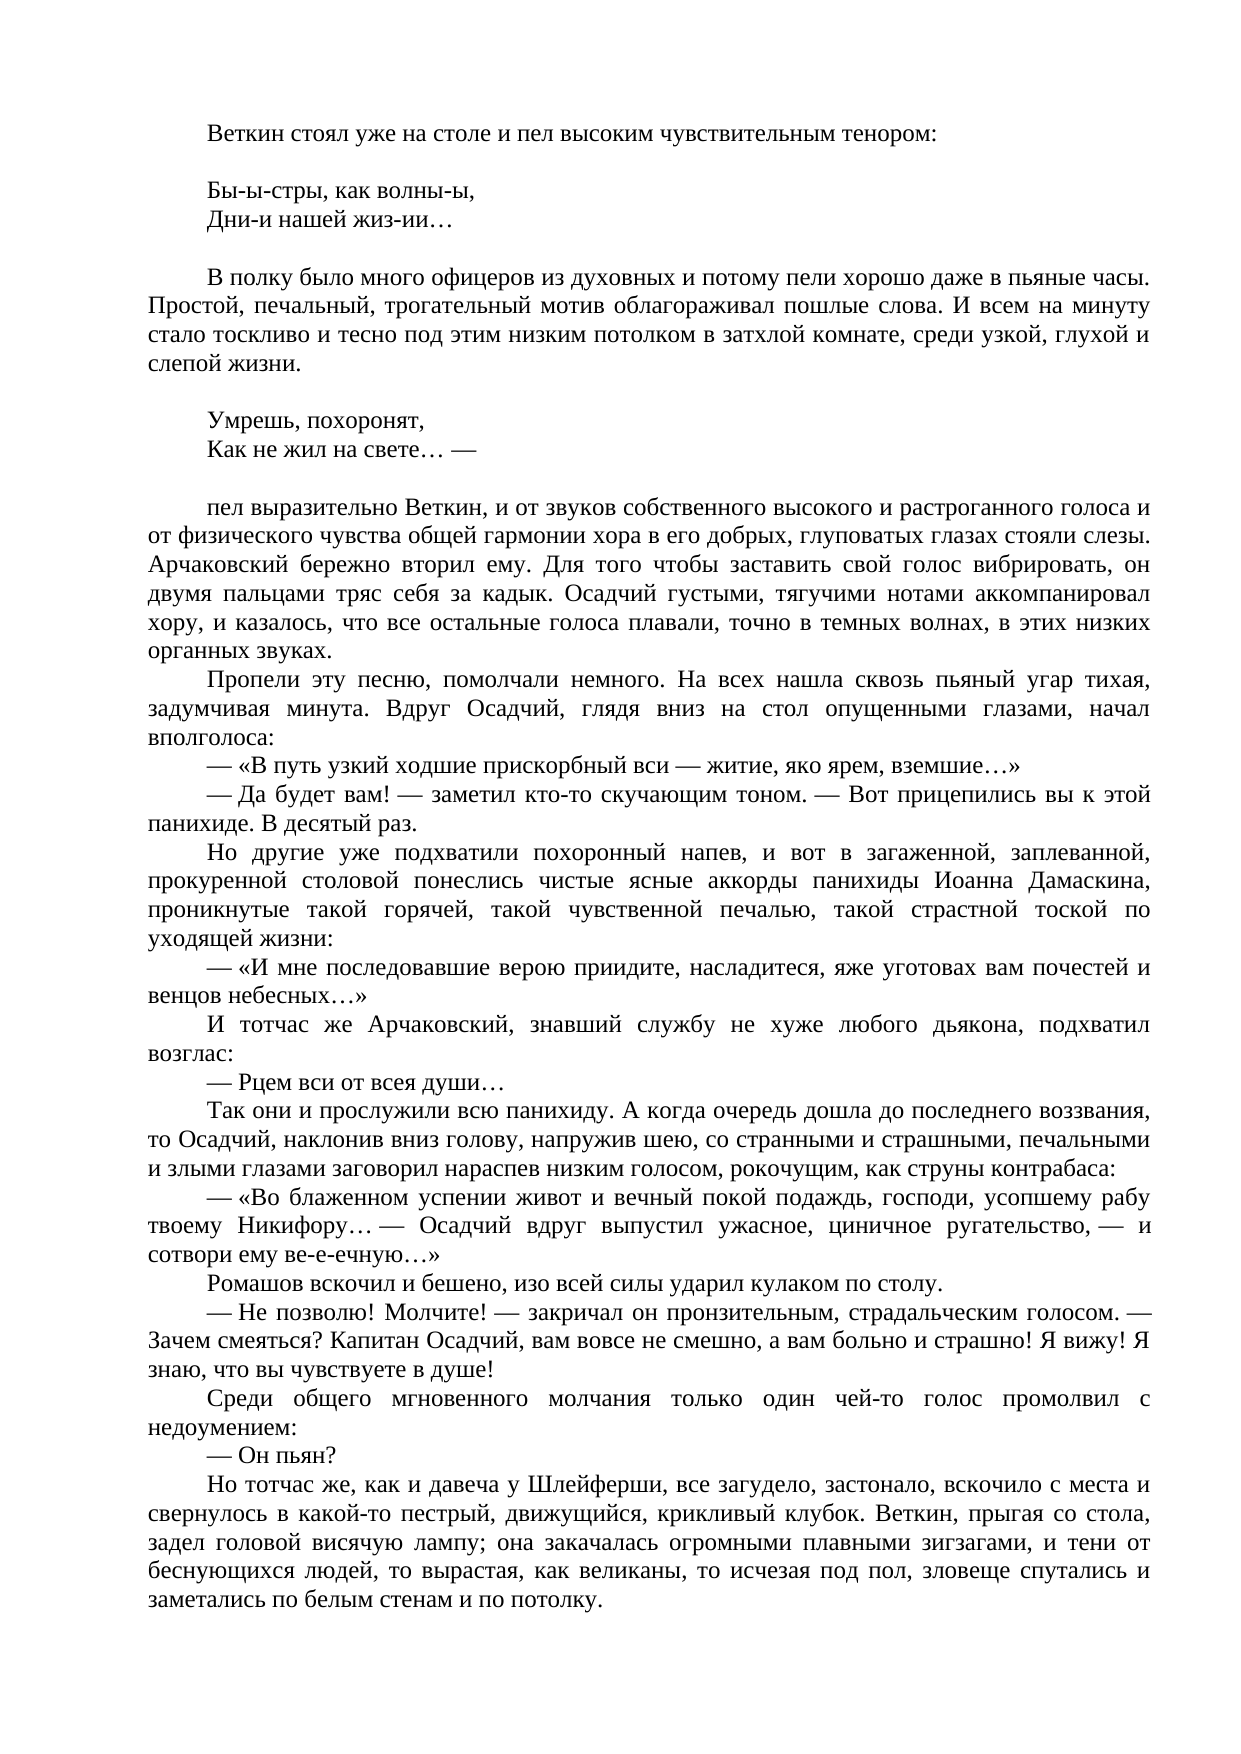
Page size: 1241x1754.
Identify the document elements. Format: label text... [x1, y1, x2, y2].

text — Да будет вам! — заметил кто-то скучающим тоном. — Вот прицепились вы к этой панихиде. В десятый раз. [148, 779, 1152, 837]
text Пропели эту песню, помолчали немного. На всех нашла сквозь пьяный угар тихая, задумчивая минута. Вдруг Осадчий, глядя вниз на стол опущенными глазами, начал вполголоса: [148, 664, 1152, 751]
text В полку было много офицеров из духовных и потому пели хорошо даже в пьяные часы. Простой, печальный, трогательный мотив облагораживал пошлые слова. И всем на минуту стало тоскливо и тесно под этим низким потолком в затхлой комнате, среди узкой, глухой и слепой жизни. [148, 262, 1152, 377]
text Веткин стоял уже на столе и пел высоким чувствительным тенором: [148, 118, 1152, 147]
text пел выразительно Веткин, и от звуков собственного высокого и растроганного голоса и от физического чувства общей гармонии хора в его добрых, глуповатых глазах стояли слезы. Арчаковский бережно вторил ему. Для того чтобы заставить свой голос вибрировать, он двумя пальцами тряс себя за кадык. Осадчий густыми, тягучими нотами аккомпанировал хору, и казалось, что все остальные голоса плавали, точно в темных волнах, в этих низких органных звуках. [148, 492, 1152, 664]
text — «И мне последовавшие верою приидите, насладитеся, яже уготовах вам почестей и венцов небесных…» [148, 952, 1152, 1009]
text Дни-и нашей жиз-ии… [148, 204, 1152, 233]
text Бы-ы-стры, как волны-ы, [148, 176, 1152, 204]
text — «Во блаженном успении живот и вечный покой подаждь, господи, усопшему рабу твоему Никифору… — Осадчий вдруг выпустил ужасное, циничное ругательство, — и сотвори ему ве-е-ечную…» [148, 1182, 1152, 1268]
text — Он пьян? [148, 1441, 1152, 1469]
text Но другие уже подхватили похоронный напев, и вот в загаженной, заплеванной, прокуренной столовой понеслись чистые ясные аккорды панихиды Иоанна Дамаскина, проникнутые такой горячей, такой чувственной печалью, такой страстной тоской по уходящей жизни: [148, 837, 1152, 952]
text Так они и прослужили всю панихиду. А когда очередь дошла до последнего воззвания, то Осадчий, наклонив вниз голову, напружив шею, со странными и страшными, печальными и злыми глазами заговорил нараспев низким голосом, рокочущим, как струны контрабаса: [148, 1096, 1152, 1182]
text Среди общего мгновенного молчания только один чей-то голос промолвил с недоумением: [148, 1383, 1152, 1441]
text Как не жил на свете… — [148, 434, 1152, 463]
text — Рцем вси от всея души… [148, 1067, 1152, 1096]
text И тотчас же Арчаковский, знавший службу не хуже любого дьякона, подхватил возглас: [148, 1009, 1152, 1067]
text Ромашов вскочил и бешено, изо всей силы ударил кулаком по столу. [148, 1268, 1152, 1297]
text — Не позволю! Молчите! — закричал он пронзительным, страдальческим голосом. — Зачем смеяться? Капитан Осадчий, вам вовсе не смешно, а вам больно и страшно! Я вижу! Я знаю, что вы чувствуете в душе! [148, 1297, 1152, 1383]
text Умрешь, похоронят, [148, 406, 1152, 434]
text — «В путь узкий ходшие прискорбный вси — житие, яко ярем, вземшие…» [148, 751, 1152, 779]
text Но тотчас же, как и давеча у Шлейферши, все загудело, застонало, вскочило с места и свернулось в какой-то пестрый, движущийся, крикливый клубок. Веткин, прыгая со стола, задел головой висячую лампу; она закачалась огромными плавными зигзагами, и тени от беснующихся людей, то вырастая, как великаны, то исчезая под пол, зловеще спутались и заметались по белым стенам и по потолку. [148, 1469, 1152, 1613]
